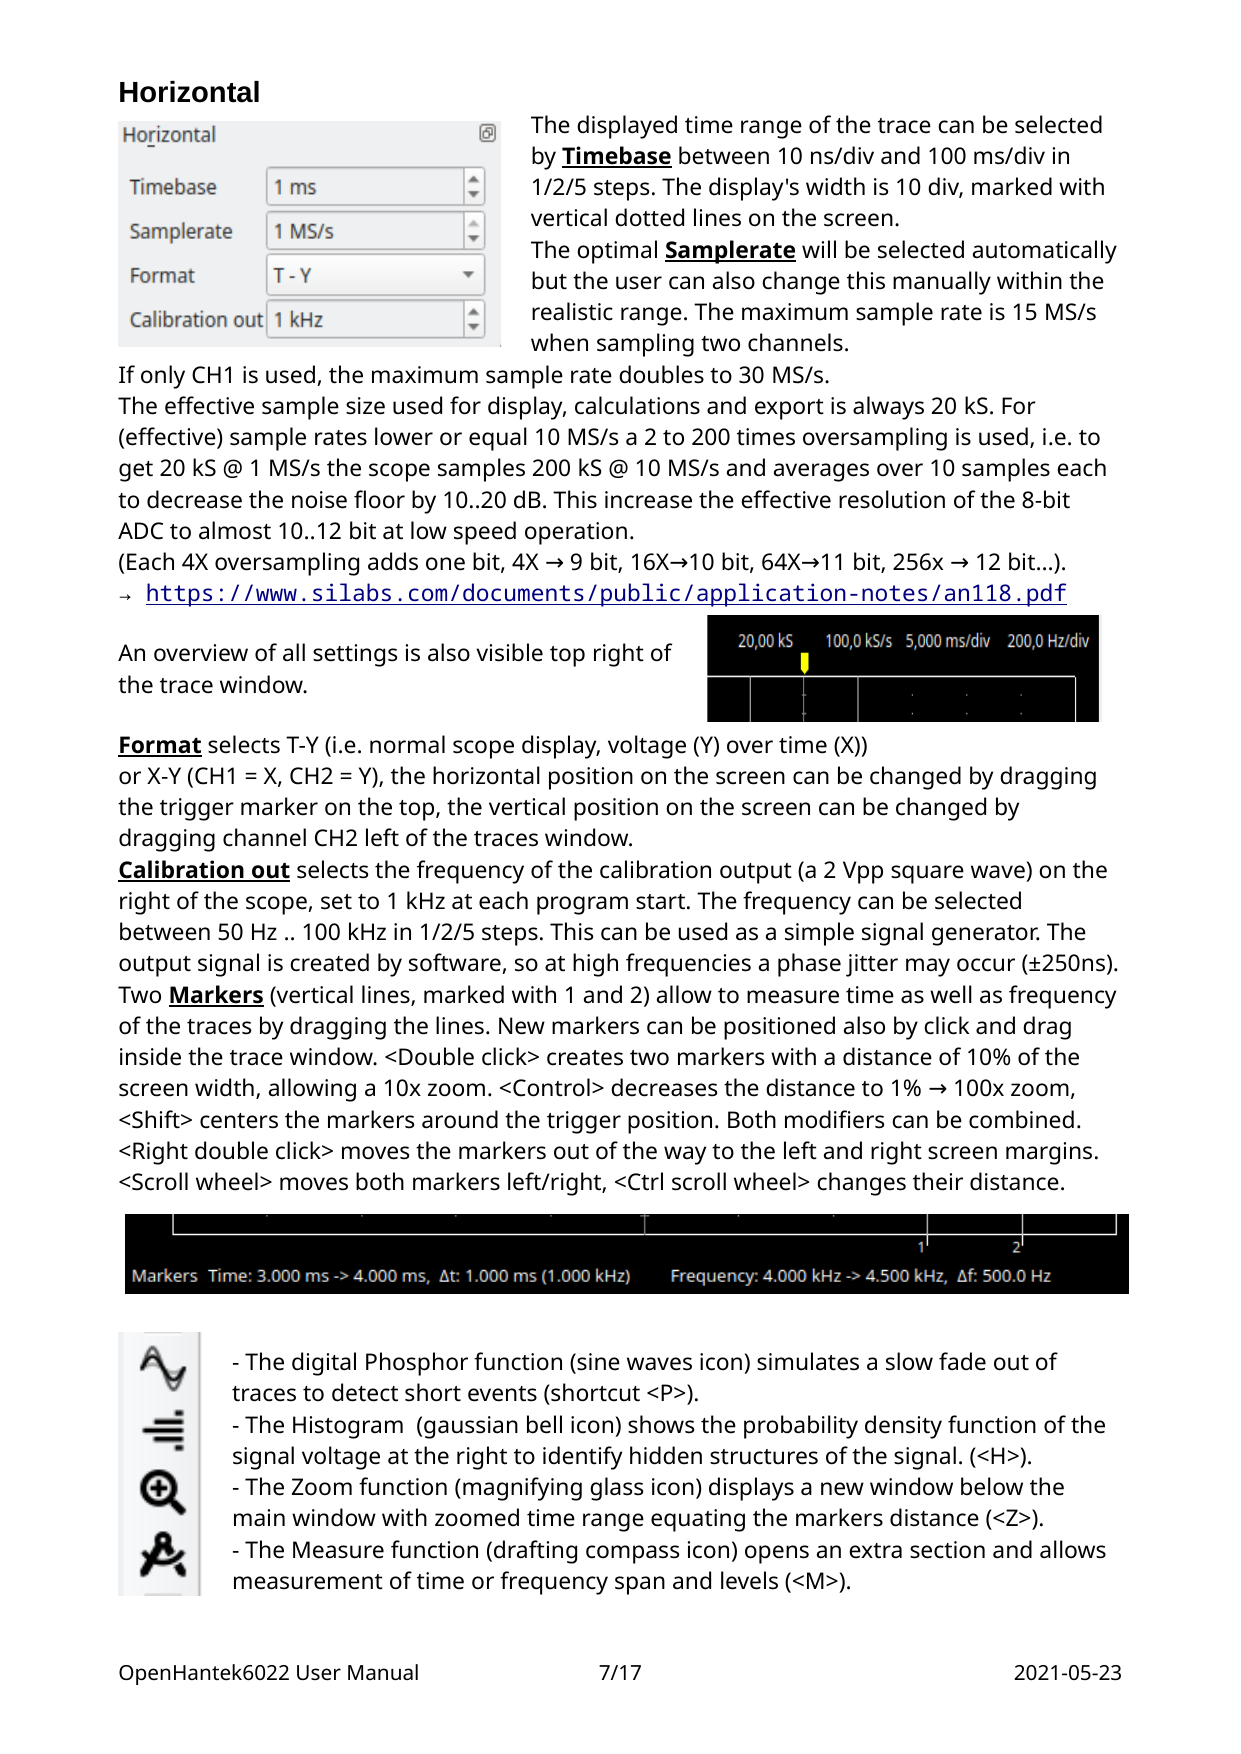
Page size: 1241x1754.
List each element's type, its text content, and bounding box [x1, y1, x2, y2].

subtitle Horizontal [118, 75, 1122, 108]
picture [118, 121, 502, 347]
text - The digital Phosphor function (sine waves icon) simulates a slow fade out of traces to detect short events (shortcut <P>). [203, 1346, 1122, 1408]
text - The Measure function (drafting compass icon) opens an extra section and allows measurement of time or frequency span and levels (<M>). [203, 1533, 1122, 1596]
picture [707, 615, 1103, 646]
text → https://www.silabs.com/documents/public/application-notes/an118.pdf [118, 577, 1122, 608]
text An overview of all settings is also visible top right of the trace window. [118, 637, 1122, 700]
text - The Histogram (gaussian bell icon) shows the probability density function of the signal voltage at the right to identify hidden structures of the signal. (<H>). [203, 1408, 1122, 1471]
text The effective sample size used for display, calculations and export is always 20 kS. For (effective) sample rates lower or equal 10 MS/s a 2 to 200 times oversampling is used, i.e. to get 20 kS @ 1 MS/s the scope samples 200 kS @ 10 MS/s and averages over 10 samples each to decrease the noise floor by 10..20 dB. This increase the effective resolution of the 8-bit ADC to almost 10..12 bit at low speed operation. [118, 390, 1122, 546]
text Format selects T-Y (i.e. normal scope display, voltage (Y) over time (X)) or X-Y (CH1 = X, CH2 = Y), the horizontal position on the screen can be changed by dragging the trigger marker on the top, the vertical position on the screen can be changed by dragging channel CH2 left of the traces window. [118, 728, 1122, 853]
text The optimal Samplerate will be selected automatically but the user can also change this manually within the realistic range. The maximum sample rate is 15 MS/s when sampling two channels. [118, 233, 1122, 358]
text <Scroll wheel> moves both markers left/right, <Ctrl scroll wheel> changes their distance. [118, 1166, 1122, 1197]
text If only CH1 is used, the maximum sample rate doubles to 30 MS/s. [118, 358, 1122, 390]
text - The Zoom function (magnifying glass icon) displays a new window below the main window with zoomed time range equating the markers distance (<Z>). [203, 1471, 1122, 1533]
text (Each 4X oversampling adds one bit, 4X → 9 bit, 16X→10 bit, 64X→11 bit, 256x → 12 bit…). [118, 546, 1122, 577]
text The displayed time range of the trace can be selected by Timebase between 10 ns/div and 100 ms/div in 1/2/5 steps. The display's width is 10 div, marked with vertical dotted lines on the screen. [118, 108, 1122, 233]
picture [125, 1214, 1129, 1294]
text Calibration out selects the frequency of the calibration output (a 2 Vpp square wave) on the right of the scope, set to 1 kHz at each program start. The frequency can be selected between 50 Hz .. 100 kHz in 1/2/5 steps. This can be used as a simple signal generator. The output signal is created by software, so at high frequencies a phase jitter may occur (±250ns). [118, 853, 1122, 978]
text Two Markers (vertical lines, marked with 1 and 2) allow to measure time as well as frequency of the traces by dragging the lines. New markers can be positioned also by click and drag inside the trace window. <Double click> creates two markers with a distance of 10% of the screen width, allowing a 10x zoom. <Control> decreases the distance to 1% → 100x zoom, <Shift> centers the markers around the trigger position. Both modifiers can be combined. <Right double click> moves the markers out of the way to the left and right screen margins. [118, 978, 1122, 1166]
picture [118, 1332, 203, 1596]
